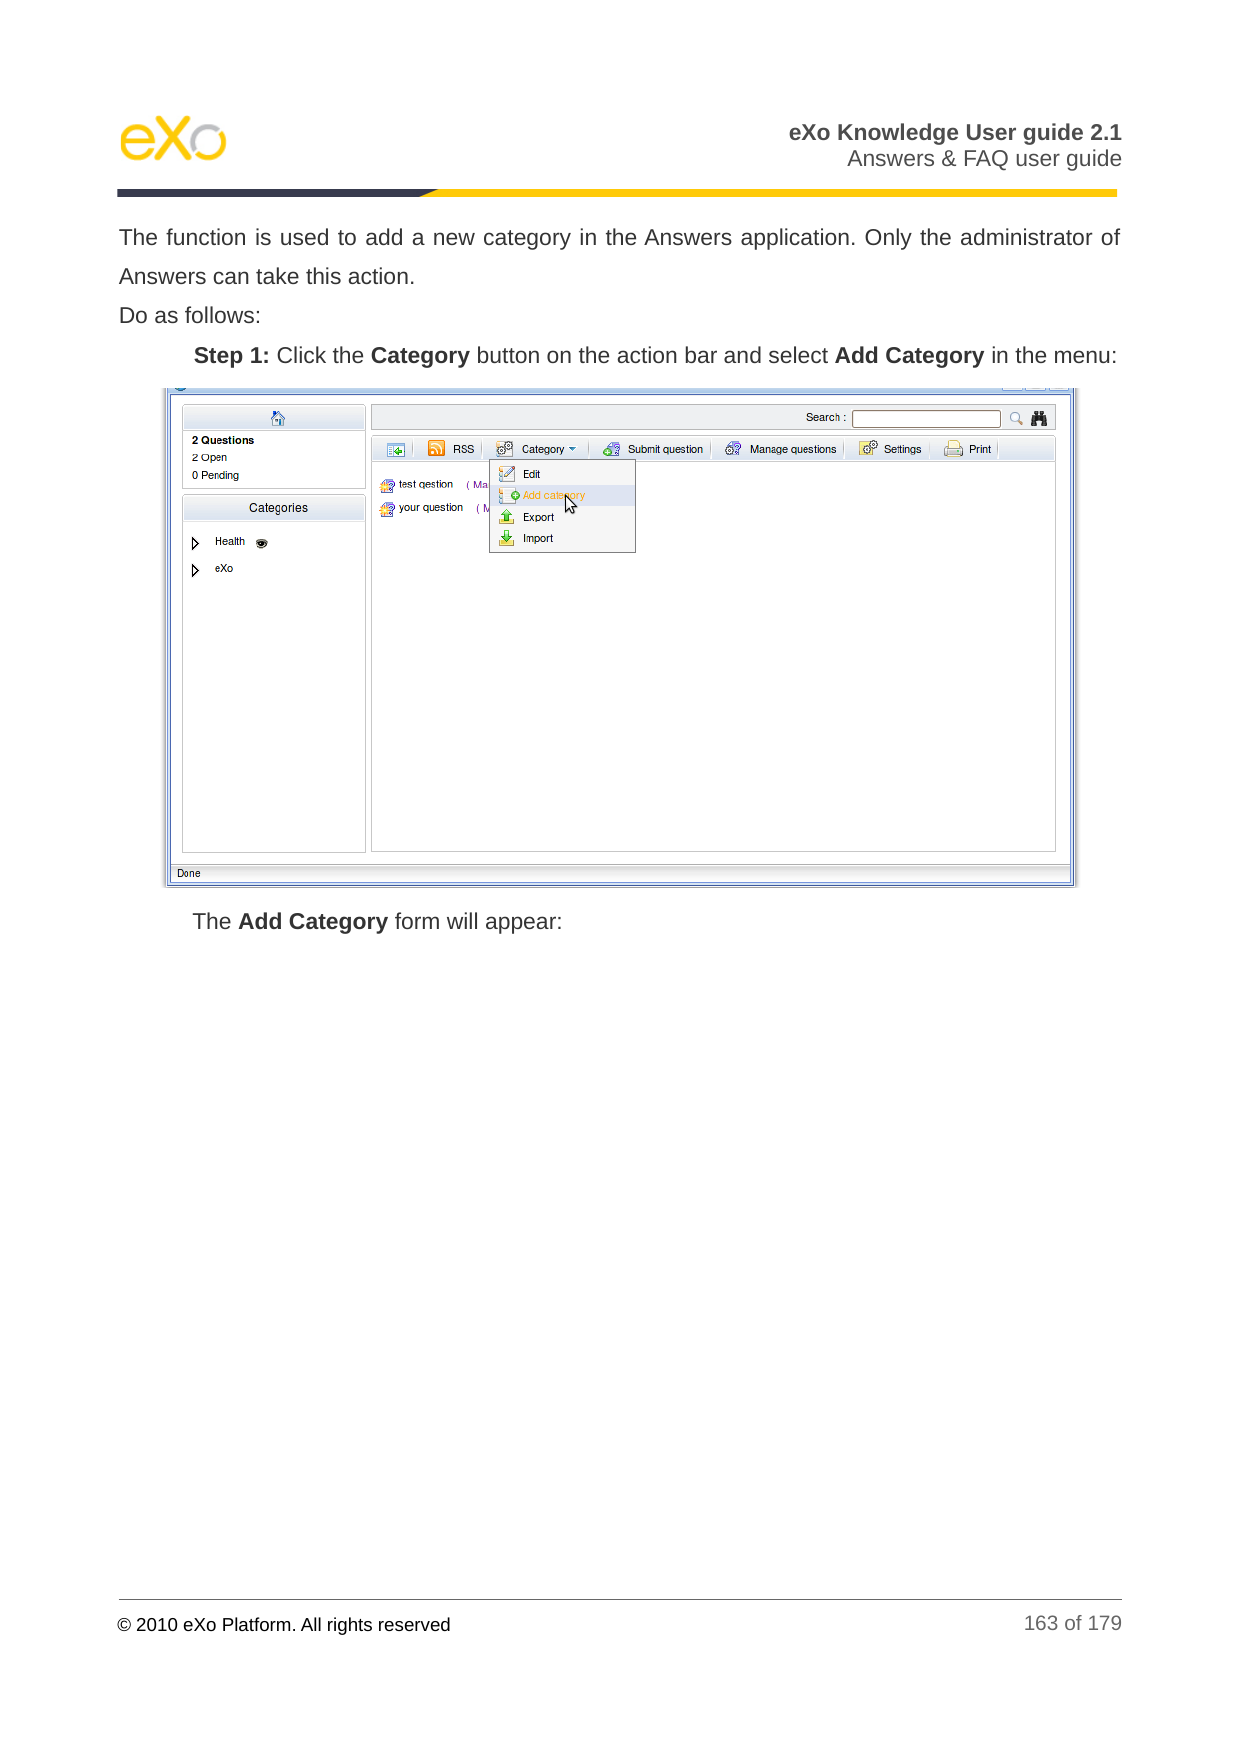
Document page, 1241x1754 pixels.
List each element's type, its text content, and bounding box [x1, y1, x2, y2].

text Do as follows: [118, 302, 1122, 329]
text The function is used to add a new category in the Answers application. Only the administrator of Answers can take this action. [118, 223, 1122, 289]
picture [120, 115, 227, 161]
text The Add Category form will appear: [192, 888, 1122, 934]
picture [156, 388, 1084, 888]
picture [117, 189, 1118, 197]
list Step 1: Click the Category button on the action bar and select Add Category in the menu: [156, 342, 1122, 368]
